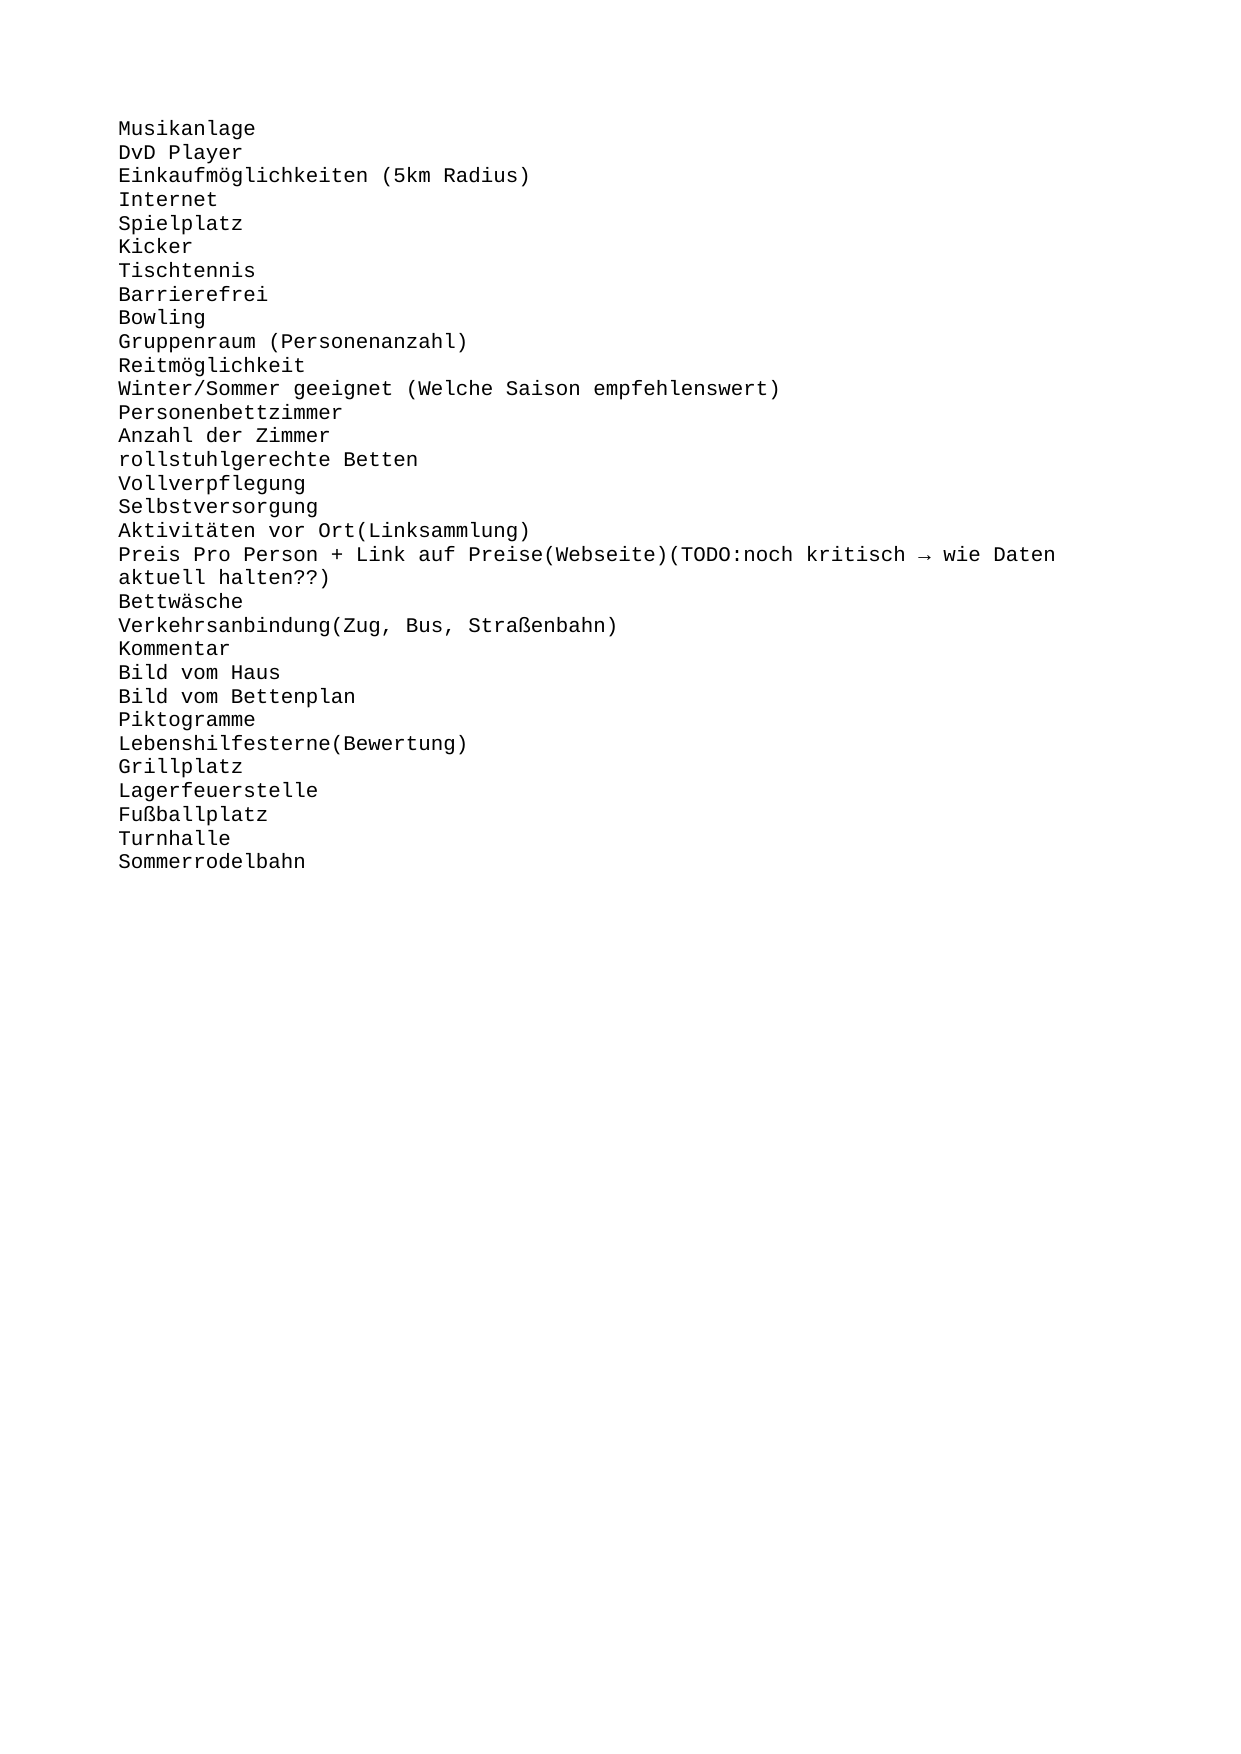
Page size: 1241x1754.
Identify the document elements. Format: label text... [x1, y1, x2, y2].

text Fußballplatz [118, 804, 1122, 827]
text DvD Player [118, 142, 1122, 165]
text Selbstversorgung [118, 496, 1122, 520]
text Piktogramme [118, 709, 1122, 733]
text Grillplatz [118, 757, 1122, 780]
text Kicker [118, 236, 1122, 260]
text Internet [118, 189, 1122, 213]
text Vollverpflegung [118, 473, 1122, 496]
text Gruppenraum (Personenanzahl) [118, 331, 1122, 354]
text Turnhalle [118, 827, 1122, 851]
text Bettwäsche [118, 591, 1122, 615]
text Verkehrsanbindung(Zug, Bus, Straßenbahn) [118, 615, 1122, 638]
text Lagerfeuerstelle [118, 780, 1122, 804]
text Lebenshilfesterne(Bewertung) [118, 733, 1122, 757]
text Personenbettzimmer [118, 402, 1122, 426]
text Preis Pro Person + Link auf Preise(Webseite)(TODO:noch kritisch → wie Daten aktuell halten??) [118, 544, 1122, 591]
text Bild vom Bettenplan [118, 686, 1122, 709]
text Musikanlage [118, 118, 1122, 142]
text Barrierefrei [118, 284, 1122, 307]
text Aktivitäten vor Ort(Linksammlung) [118, 520, 1122, 544]
text Sommerrodelbahn [118, 851, 1122, 875]
text Winter/Sommer geeignet (Welche Saison empfehlenswert) [118, 378, 1122, 402]
text Anzahl der Zimmer [118, 426, 1122, 449]
text Tischtennis [118, 260, 1122, 284]
text Bowling [118, 307, 1122, 331]
text Reitmöglichkeit [118, 354, 1122, 378]
text Einkaufmöglichkeiten (5km Radius) [118, 165, 1122, 189]
text Kommentar [118, 638, 1122, 662]
text Bild vom Haus [118, 662, 1122, 686]
text Spielplatz [118, 213, 1122, 236]
text rollstuhlgerechte Betten [118, 449, 1122, 473]
